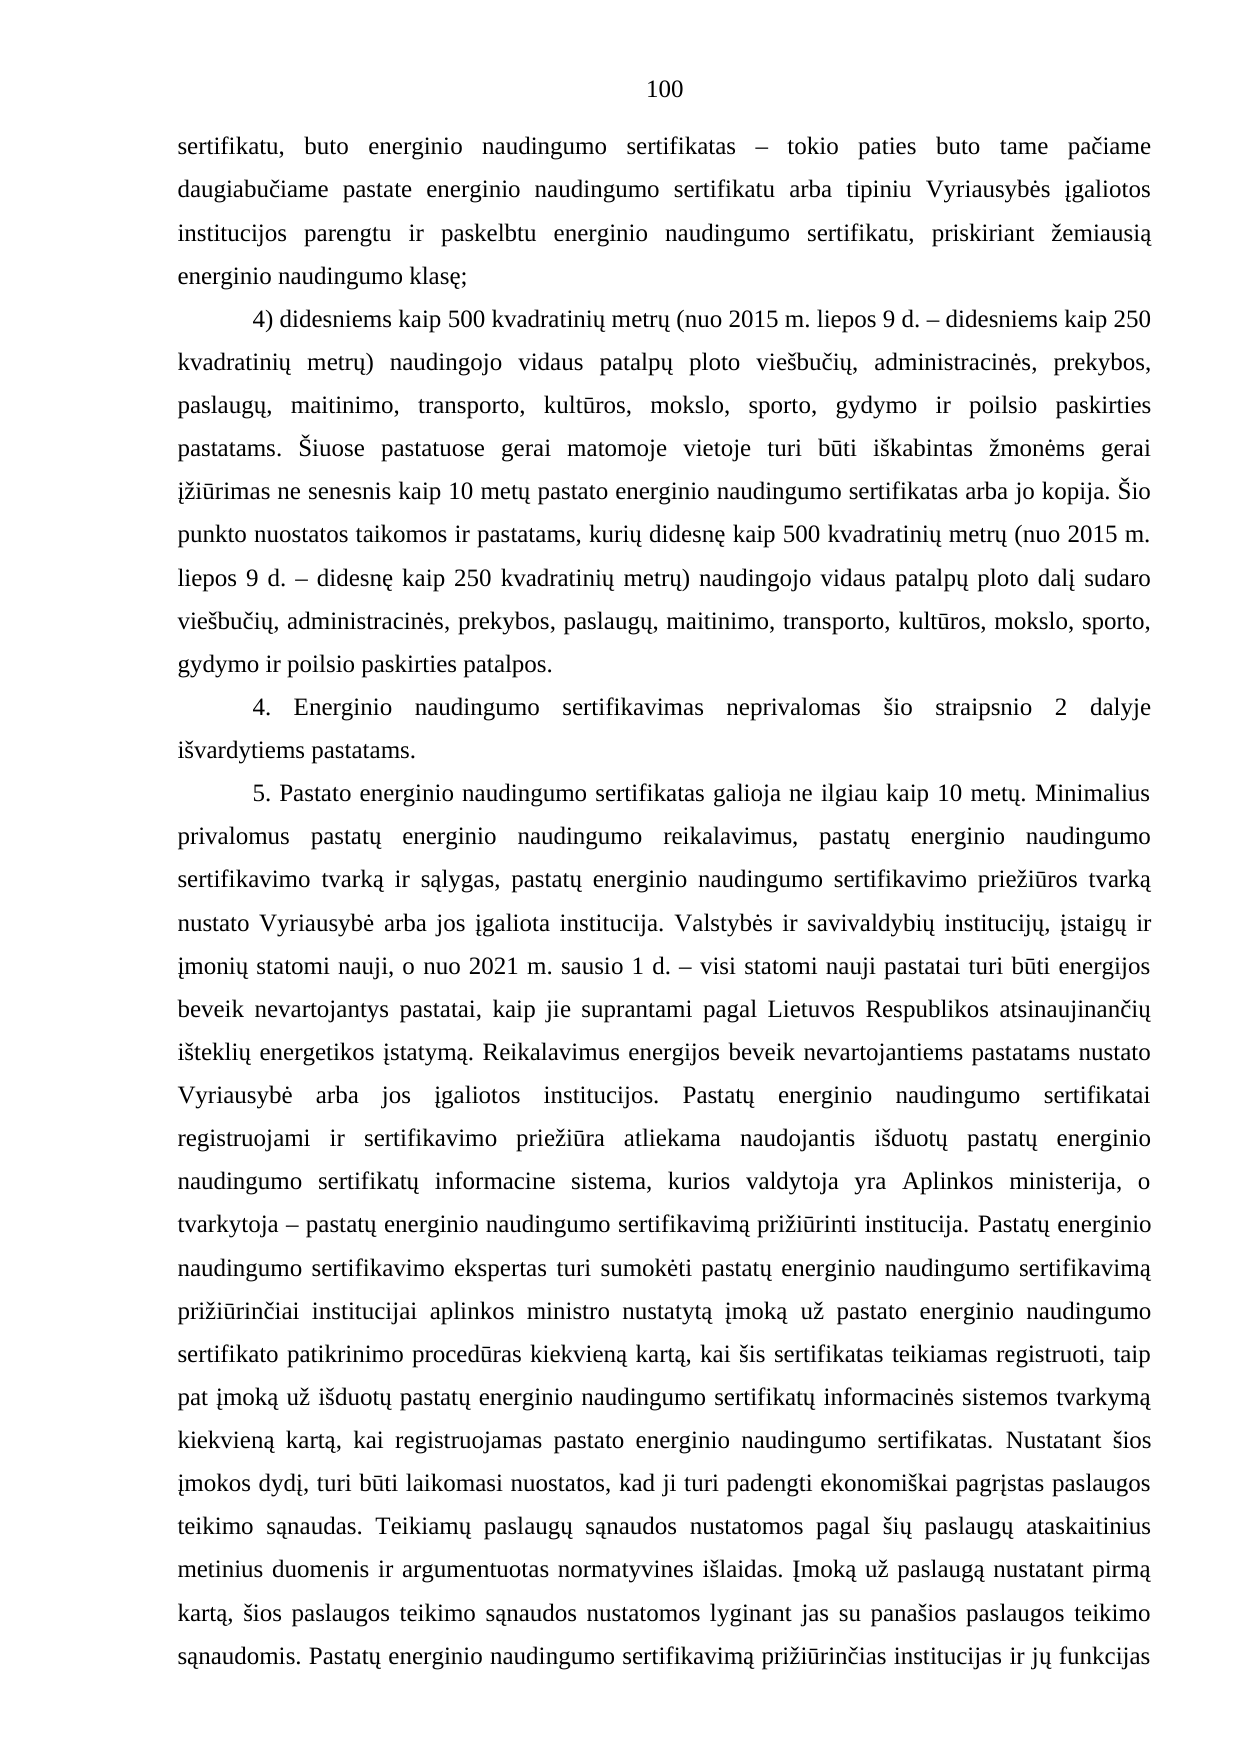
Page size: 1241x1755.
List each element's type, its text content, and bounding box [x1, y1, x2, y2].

text 4. Energinio naudingumo sertifikavimas neprivalomas šio straipsnio 2 dalyje išvardytiems pastatams. [177, 692, 1152, 764]
text sertifikatu, buto energinio naudingumo sertifikatas – tokio paties buto tame pačiame daugiabučiame pastate energinio naudingumo sertifikatu arba tipiniu Vyriausybės įgaliotos institucijos parengtu ir paskelbtu energinio naudingumo sertifikatu, priskiriant žemiausią energinio naudingumo klasę; [177, 131, 1152, 289]
text 5. Pastato energinio naudingumo sertifikatas galioja ne ilgiau kaip 10 metų. Minimalius privalomus pastatų energinio naudingumo reikalavimus, pastatų energinio naudingumo sertifikavimo tvarką ir sąlygas, pastatų energinio naudingumo sertifikavimo priežiūros tvarką nustato Vyriausybė arba jos įgaliota institucija. Valstybės ir savivaldybių institucijų, įstaigų ir įmonių statomi nauji, o nuo 2021 m. sausio 1 d. – visi statomi nauji pastatai turi būti energijos beveik nevartojantys pastatai, kaip jie suprantami pagal Lietuvos Respublikos atsinaujinančių išteklių energetikos įstatymą. Reikalavimus energijos beveik nevartojantiems pastatams nustato Vyriausybė arba jos įgaliotos institucijos. Pastatų energinio naudingumo sertifikatai registruojami ir sertifikavimo priežiūra atliekama naudojantis išduotų pastatų energinio naudingumo sertifikatų informacine sistema, kurios valdytoja yra Aplinkos ministerija, o tvarkytoja – pastatų energinio naudingumo sertifikavimą prižiūrinti institucija. Pastatų energinio naudingumo sertifikavimo ekspertas turi sumokėti pastatų energinio naudingumo sertifikavimą prižiūrinčiai institucijai aplinkos ministro nustatytą įmoką už pastato energinio naudingumo sertifikato patikrinimo procedūras kiekvieną kartą, kai šis sertifikatas teikiamas registruoti, taip pat įmoką už išduotų pastatų energinio naudingumo sertifikatų informacinės sistemos tvarkymą kiekvieną kartą, kai registruojamas pastato energinio naudingumo sertifikatas. Nustatant šios įmokos dydį, turi būti laikomasi nuostatos, kad ji turi padengti ekonomiškai pagrįstas paslaugos teikimo sąnaudas. Teikiamų paslaugų sąnaudos nustatomos pagal šių paslaugų ataskaitinius metinius duomenis ir argumentuotas normatyvines išlaidas. Įmoką už paslaugą nustatant pirmą kartą, šios paslaugos teikimo sąnaudos nustatomos lyginant jas su panašios paslaugos teikimo sąnaudomis. Pastatų energinio naudingumo sertifikavimą prižiūrinčias institucijas ir jų funkcijas [177, 778, 1152, 1669]
text 4) didesniems kaip 500 kvadratinių metrų (nuo 2015 m. liepos 9 d. – didesniems kaip 250 kvadratinių metrų) naudingojo vidaus patalpų ploto viešbučių, administracinės, prekybos, paslaugų, maitinimo, transporto, kultūros, mokslo, sporto, gydymo ir poilsio paskirties pastatams. Šiuose pastatuose gerai matomoje vietoje turi būti iškabintas žmonėms gerai įžiūrimas ne senesnis kaip 10 metų pastato energinio naudingumo sertifikatas arba jo kopija. Šio punkto nuostatos taikomos ir pastatams, kurių didesnę kaip 500 kvadratinių metrų (nuo 2015 m. liepos 9 d. – didesnę kaip 250 kvadratinių metrų) naudingojo vidaus patalpų ploto dalį sudaro viešbučių, administracinės, prekybos, paslaugų, maitinimo, transporto, kultūros, mokslo, sporto, gydymo ir poilsio paskirties patalpos. [177, 304, 1152, 678]
